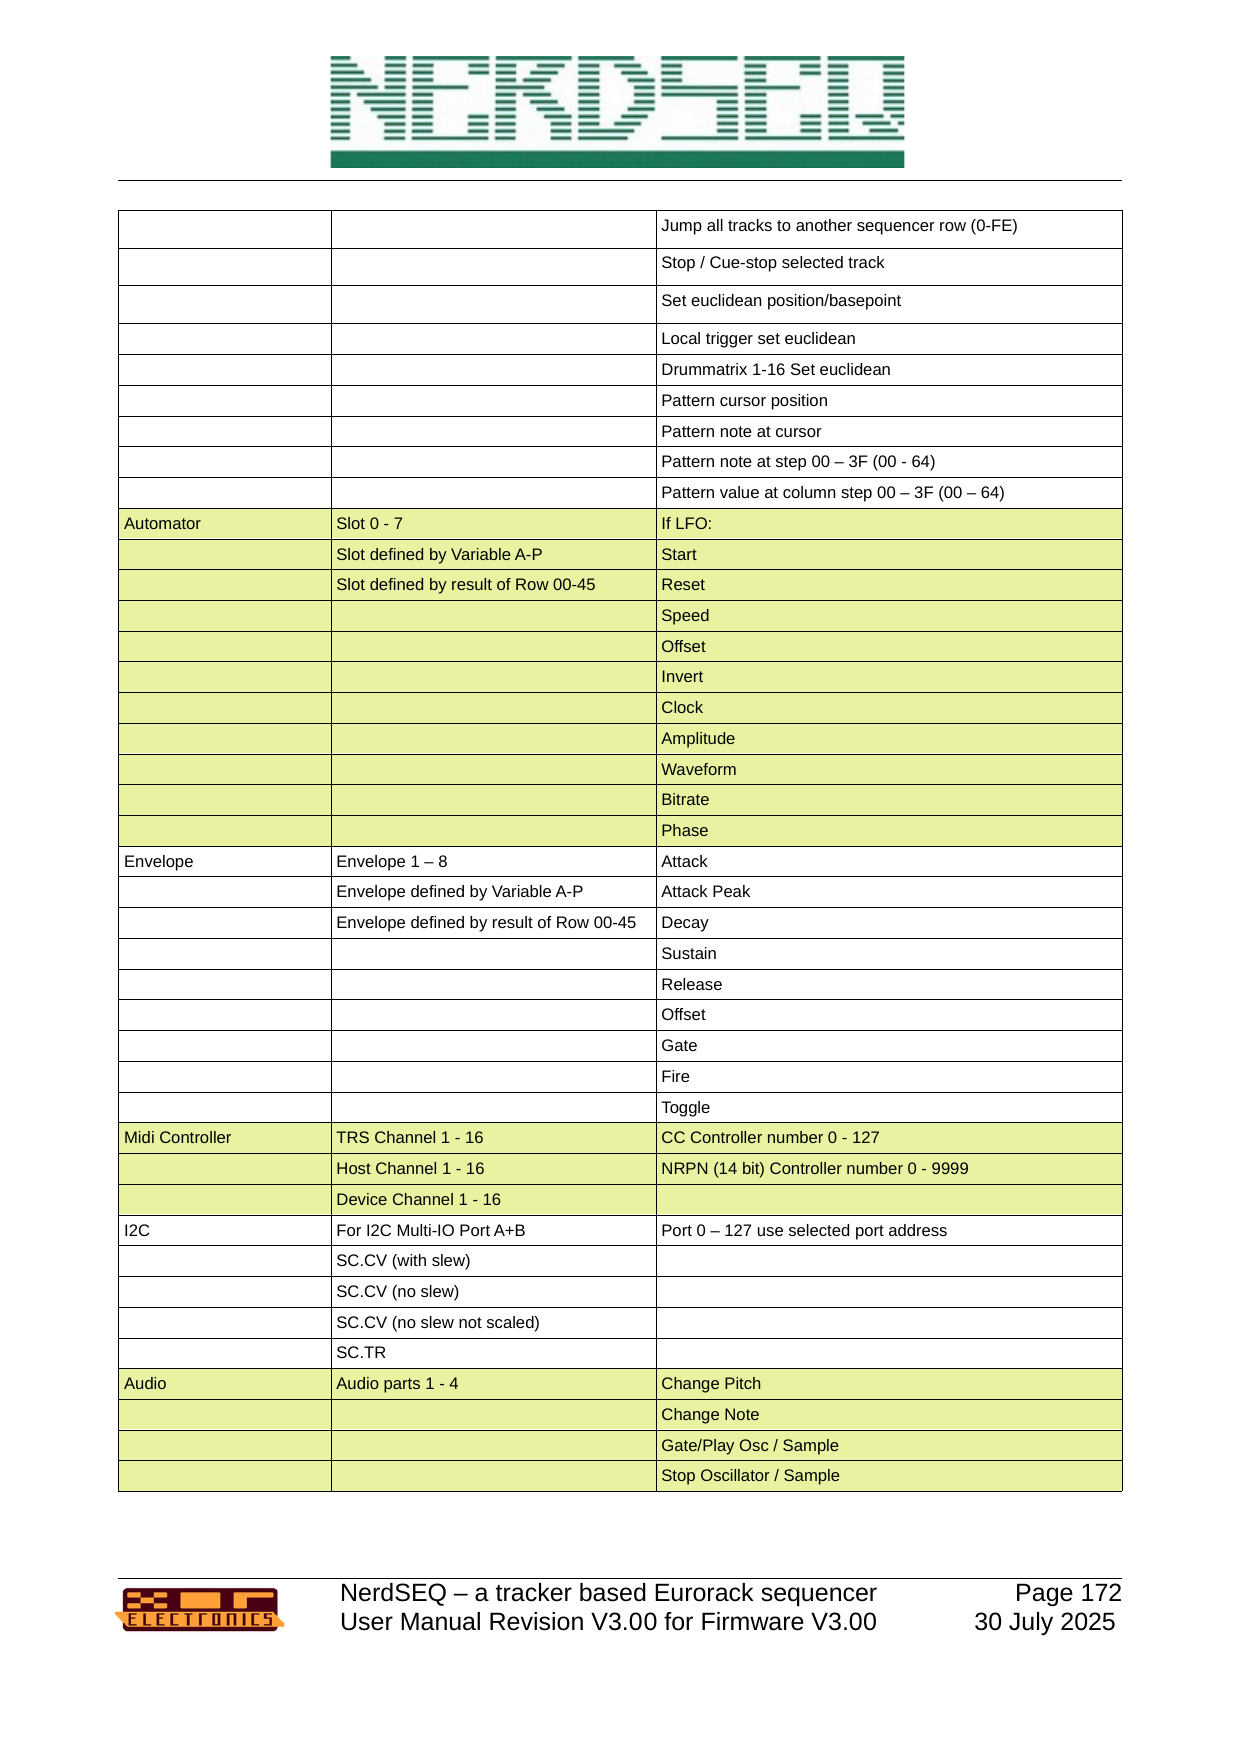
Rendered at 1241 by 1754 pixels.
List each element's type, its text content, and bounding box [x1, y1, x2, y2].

table_cell [332, 1062, 656, 1092]
table_cell [332, 662, 656, 692]
table_cell Release [657, 970, 1122, 999]
table_cell [657, 1185, 1122, 1214]
table_cell [119, 755, 331, 784]
table_cell Offset [657, 1000, 1122, 1030]
table_cell [119, 877, 331, 907]
table_cell Envelope [119, 847, 331, 876]
table_cell [119, 1308, 331, 1337]
table_cell Fire [657, 1062, 1122, 1092]
table_cell [119, 355, 331, 385]
table_cell Slot defined by Variable A-P [332, 540, 656, 569]
table_cell Invert [657, 662, 1122, 692]
table_cell [332, 355, 656, 385]
table_cell Waveform [657, 755, 1122, 784]
table_cell [332, 324, 656, 354]
table_cell [119, 570, 331, 600]
table_cell [332, 286, 656, 323]
table_cell [332, 447, 656, 477]
table_cell Reset [657, 570, 1122, 600]
table_cell [119, 1431, 331, 1460]
table_cell [119, 1461, 331, 1491]
table_cell Clock [657, 693, 1122, 723]
table_cell Slot defined by result of Row 00-45 [332, 570, 656, 600]
table_cell [119, 1031, 331, 1061]
table_cell Pattern note at cursor [657, 417, 1122, 446]
table_cell [119, 1154, 331, 1184]
table_cell Envelope 1 – 8 [332, 847, 656, 876]
table_cell [332, 1031, 656, 1061]
table_cell [119, 386, 331, 416]
table_cell Pattern cursor position [657, 386, 1122, 416]
table_cell Port 0 – 127 use selected port address [657, 1216, 1122, 1245]
table_cell [332, 478, 656, 508]
table_cell Local trigger set euclidean [657, 324, 1122, 354]
table_cell [657, 1308, 1122, 1337]
table_cell [119, 662, 331, 692]
table_cell [119, 478, 331, 508]
table_cell [332, 1400, 656, 1429]
table_cell I2C [119, 1216, 331, 1245]
table_cell Envelope defined by Variable A-P [332, 877, 656, 907]
table_cell Set euclidean position/basepoint [657, 286, 1122, 323]
table_cell [119, 417, 331, 446]
table_cell Host Channel 1 - 16 [332, 1154, 656, 1184]
table_cell [119, 1185, 331, 1214]
table_cell Gate [657, 1031, 1122, 1061]
table_cell [332, 386, 656, 416]
table_cell [657, 1246, 1122, 1276]
table_cell [332, 785, 656, 815]
table_cell Amplitude [657, 724, 1122, 753]
table_cell Pattern note at step 00 – 3F (00 - 64) [657, 447, 1122, 477]
table_cell [119, 785, 331, 815]
table_cell [119, 1400, 331, 1429]
table_cell [332, 939, 656, 969]
table_cell Drummatrix 1-16 Set euclidean [657, 355, 1122, 385]
table_cell Attack [657, 847, 1122, 876]
table_cell CC Controller number 0 - 127 [657, 1123, 1122, 1153]
table_cell [119, 286, 331, 323]
table_cell [119, 908, 331, 938]
table_cell SC.CV (with slew) [332, 1246, 656, 1276]
table_cell Toggle [657, 1093, 1122, 1122]
table_cell [332, 632, 656, 661]
table_cell [332, 1461, 656, 1491]
table_cell Midi Controller [119, 1123, 331, 1153]
table_cell [119, 324, 331, 354]
table_cell [657, 1277, 1122, 1307]
table_cell [119, 693, 331, 723]
table_cell [332, 755, 656, 784]
table_cell [332, 816, 656, 846]
table_cell Speed [657, 601, 1122, 631]
table_cell Automator [119, 509, 331, 538]
table_cell [119, 1062, 331, 1092]
table_cell Pattern value at column step 00 – 3F (00 – 64) [657, 478, 1122, 508]
table_cell Envelope defined by result of Row 00-45 [332, 908, 656, 938]
table_cell [119, 970, 331, 999]
table_cell SC.TR [332, 1339, 656, 1368]
table_cell Jump all tracks to another sequencer row (0-FE) [657, 211, 1122, 247]
table_cell NRPN (14 bit) Controller number 0 - 9999 [657, 1154, 1122, 1184]
table_cell [119, 1246, 331, 1276]
table_cell [332, 1000, 656, 1030]
table_cell Slot 0 - 7 [332, 509, 656, 538]
table_cell [657, 1339, 1122, 1368]
table_cell Offset [657, 632, 1122, 661]
table_cell [119, 601, 331, 631]
table_cell Audio parts 1 - 4 [332, 1369, 656, 1399]
table_cell Device Channel 1 - 16 [332, 1185, 656, 1214]
table_cell [119, 632, 331, 661]
table_cell [119, 724, 331, 753]
picture [330, 56, 905, 168]
table_cell [332, 970, 656, 999]
table_cell For I2C Multi-IO Port A+B [332, 1216, 656, 1245]
table_cell [119, 1000, 331, 1030]
table_cell Stop Oscillator / Sample [657, 1461, 1122, 1491]
table_cell [332, 1431, 656, 1460]
table_cell [119, 816, 331, 846]
table_cell Bitrate [657, 785, 1122, 815]
table_cell [119, 939, 331, 969]
table_cell [332, 249, 656, 285]
table_cell Phase [657, 816, 1122, 846]
table_cell [119, 211, 331, 247]
table_cell Sustain [657, 939, 1122, 969]
table_cell [332, 211, 656, 247]
table_cell TRS Channel 1 - 16 [332, 1123, 656, 1153]
table_cell [332, 724, 656, 753]
table_cell [332, 693, 656, 723]
table_cell Start [657, 540, 1122, 569]
table_cell SC.CV (no slew not scaled) [332, 1308, 656, 1337]
table_cell [119, 1277, 331, 1307]
table_cell [332, 601, 656, 631]
table_cell Gate/Play Osc / Sample [657, 1431, 1122, 1460]
table_cell Decay [657, 908, 1122, 938]
table_cell [119, 540, 331, 569]
table_cell [332, 417, 656, 446]
picture [115, 1584, 285, 1634]
table_cell [119, 447, 331, 477]
table_cell SC.CV (no slew) [332, 1277, 656, 1307]
table_cell [119, 1093, 331, 1122]
table_cell If LFO: [657, 509, 1122, 538]
table_cell Change Note [657, 1400, 1122, 1429]
table_cell [332, 1093, 656, 1122]
table_cell Change Pitch [657, 1369, 1122, 1399]
table_cell Stop / Cue-stop selected track [657, 249, 1122, 285]
table_cell [119, 1339, 331, 1368]
table_cell Attack Peak [657, 877, 1122, 907]
table_cell [119, 249, 331, 285]
table_cell Audio [119, 1369, 331, 1399]
